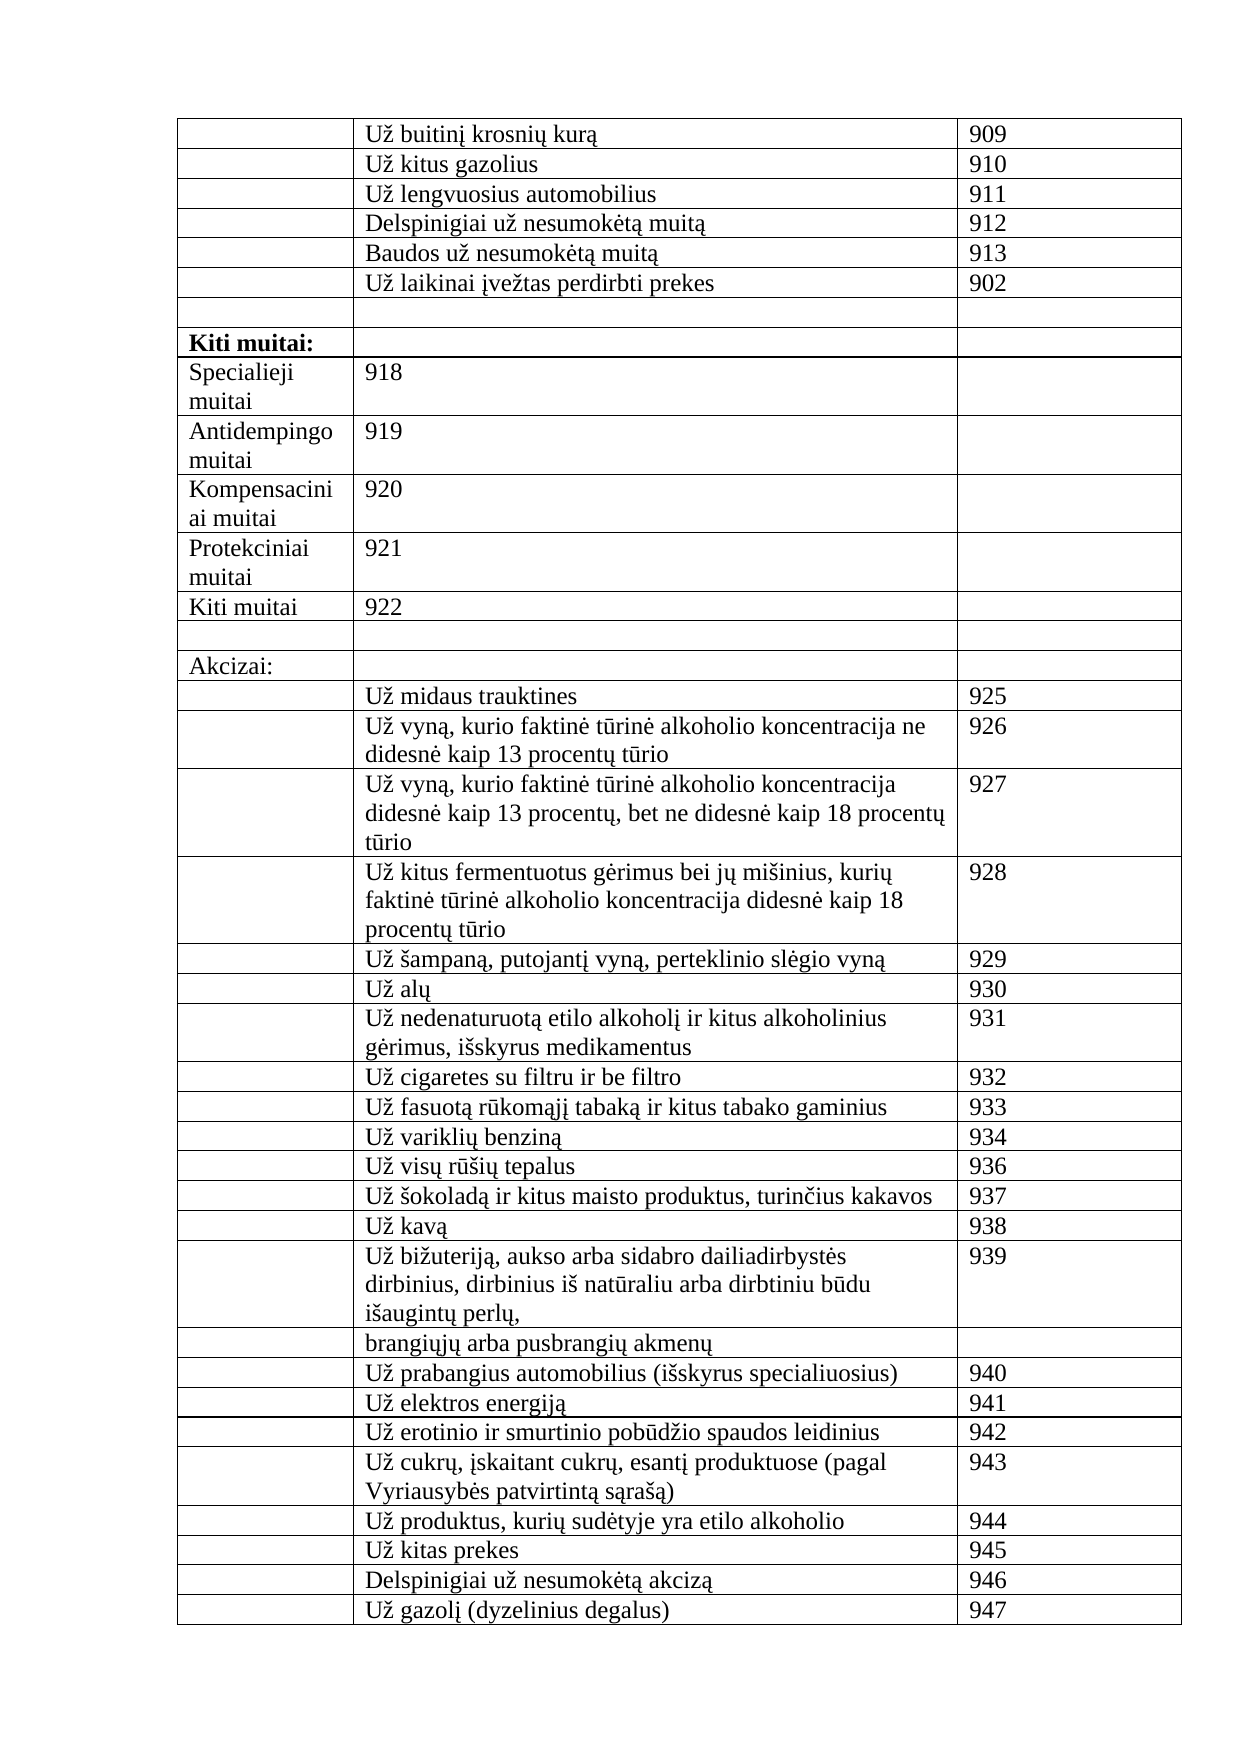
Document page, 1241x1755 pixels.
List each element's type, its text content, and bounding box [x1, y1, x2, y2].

table_cell [178, 1211, 353, 1240]
table_cell [958, 592, 1181, 620]
table_cell 931 [958, 1004, 1181, 1061]
table_cell 920 [354, 475, 957, 532]
table_cell [178, 1122, 353, 1150]
table_cell 933 [958, 1092, 1181, 1121]
table_cell [178, 1062, 353, 1091]
table_cell [178, 1328, 353, 1357]
table_cell Už buitinį krosnių kurą [354, 119, 957, 148]
table_cell [178, 119, 353, 148]
table_cell 928 [958, 857, 1181, 943]
table_cell [178, 1536, 353, 1564]
table_cell Specialieji muitai [178, 358, 353, 415]
table_cell Už alų [354, 974, 957, 1002]
table_cell [178, 944, 353, 973]
table_cell [178, 1181, 353, 1210]
table_cell 934 [958, 1122, 1181, 1150]
table_cell Už cukrų, įskaitant cukrų, esantį produktuose (pagal Vyriausybės patvirtintą sąrašą) [354, 1447, 957, 1505]
table_cell [958, 651, 1181, 680]
table_cell Už gazolį (dyzelinius degalus) [354, 1595, 957, 1624]
table_cell 932 [958, 1062, 1181, 1091]
table_cell [178, 1565, 353, 1594]
table_cell [178, 1004, 353, 1061]
table_cell [354, 621, 957, 650]
table_cell 919 [354, 416, 957, 473]
table_cell 913 [958, 238, 1181, 267]
table_cell [354, 651, 957, 680]
table_cell 925 [958, 681, 1181, 710]
table_cell [958, 475, 1181, 532]
table_cell 946 [958, 1565, 1181, 1594]
table_cell 943 [958, 1447, 1181, 1505]
table_cell Akcizai: [178, 651, 353, 680]
table_cell Už laikinai įvežtas perdirbti prekes [354, 268, 957, 297]
table_cell 902 [958, 268, 1181, 297]
table_cell [958, 1328, 1181, 1357]
table_cell Delspinigiai už nesumokėtą muitą [354, 209, 957, 237]
table_cell Už variklių benziną [354, 1122, 957, 1150]
table_cell [178, 209, 353, 237]
table_cell Baudos už nesumokėtą muitą [354, 238, 957, 267]
table_cell [178, 1418, 353, 1446]
table_cell Už vyną, kurio faktinė tūrinė alkoholio koncentracija ne didesnė kaip 13 procentų tūrio [354, 711, 957, 768]
table_cell 936 [958, 1151, 1181, 1180]
table_cell Už visų rūšių tepalus [354, 1151, 957, 1180]
table_cell Antidempingo muitai [178, 416, 353, 473]
table_cell Kiti muitai: [178, 328, 353, 356]
table_cell Už bižuteriją, aukso arba sidabro dailiadirbystės dirbinius, dirbinius iš natūraliu arba dirbtiniu būdu išaugintų perlų, [354, 1241, 957, 1327]
table_cell Kiti muitai [178, 592, 353, 620]
table_cell [178, 769, 353, 856]
table_cell [958, 416, 1181, 473]
table_cell 912 [958, 209, 1181, 237]
table_cell [178, 1506, 353, 1534]
table_cell [178, 1241, 353, 1327]
table_cell 910 [958, 149, 1181, 178]
table_cell 918 [354, 358, 957, 415]
table_cell [178, 1447, 353, 1505]
table_cell [178, 149, 353, 178]
table_cell [178, 857, 353, 943]
table_cell brangiųjų arba pusbrangių akmenų [354, 1328, 957, 1357]
table_cell [178, 1151, 353, 1180]
table_cell Už elektros energiją [354, 1388, 957, 1416]
table_cell Už nedenaturuotą etilo alkoholį ir kitus alkoholinius gėrimus, išskyrus medikamentus [354, 1004, 957, 1061]
table_cell 941 [958, 1388, 1181, 1416]
table_cell Už kitus fermentuotus gėrimus bei jų mišinius, kurių faktinė tūrinė alkoholio koncentracija didesnė kaip 18 procentų tūrio [354, 857, 957, 943]
table_cell [958, 621, 1181, 650]
table_cell [354, 298, 957, 327]
table_cell Protekciniai muitai [178, 533, 353, 591]
table_cell [178, 1358, 353, 1387]
table_cell [178, 681, 353, 710]
table_cell [958, 533, 1181, 591]
table_cell [178, 1388, 353, 1416]
table_cell [958, 298, 1181, 327]
table_cell Už midaus trauktines [354, 681, 957, 710]
table_cell [178, 1092, 353, 1121]
table_cell 930 [958, 974, 1181, 1002]
table_cell 927 [958, 769, 1181, 856]
table_cell 939 [958, 1241, 1181, 1327]
table_cell Už produktus, kurių sudėtyje yra etilo alkoholio [354, 1506, 957, 1534]
table_cell 921 [354, 533, 957, 591]
table_cell 947 [958, 1595, 1181, 1624]
table_cell Delspinigiai už nesumokėtą akcizą [354, 1565, 957, 1594]
table_cell Už kavą [354, 1211, 957, 1240]
table_cell [178, 1595, 353, 1624]
table_cell Už lengvuosius automobilius [354, 179, 957, 207]
table_cell 929 [958, 944, 1181, 973]
table_cell Už šokoladą ir kitus maisto produktus, turinčius kakavos [354, 1181, 957, 1210]
table_cell Už prabangius automobilius (išskyrus specialiuosius) [354, 1358, 957, 1387]
table_cell 944 [958, 1506, 1181, 1534]
table_cell Už šampaną, putojantį vyną, perteklinio slėgio vyną [354, 944, 957, 973]
table_cell Kompensaciniai muitai [178, 475, 353, 532]
table_cell Už erotinio ir smurtinio pobūdžio spaudos leidinius [354, 1418, 957, 1446]
table_cell 922 [354, 592, 957, 620]
table_cell [178, 298, 353, 327]
table_cell [178, 238, 353, 267]
table_cell 940 [958, 1358, 1181, 1387]
table_cell [178, 179, 353, 207]
table_cell [178, 711, 353, 768]
table_cell Už fasuotą rūkomąjį tabaką ir kitus tabako gaminius [354, 1092, 957, 1121]
table_cell [354, 328, 957, 356]
table_cell Už cigaretes su filtru ir be filtro [354, 1062, 957, 1091]
table_cell [178, 268, 353, 297]
table_cell 926 [958, 711, 1181, 768]
table_cell [958, 358, 1181, 415]
table_cell Už vyną, kurio faktinė tūrinė alkoholio koncentracija didesnė kaip 13 procentų, bet ne didesnė kaip 18 procentų tūrio [354, 769, 957, 856]
table_cell [178, 621, 353, 650]
table_cell 937 [958, 1181, 1181, 1210]
table_cell [178, 974, 353, 1002]
table_cell 942 [958, 1418, 1181, 1446]
table_cell 911 [958, 179, 1181, 207]
table_cell 938 [958, 1211, 1181, 1240]
table_cell 945 [958, 1536, 1181, 1564]
table_cell Už kitas prekes [354, 1536, 957, 1564]
table_cell 909 [958, 119, 1181, 148]
table_cell Už kitus gazolius [354, 149, 957, 178]
table_cell [958, 328, 1181, 356]
